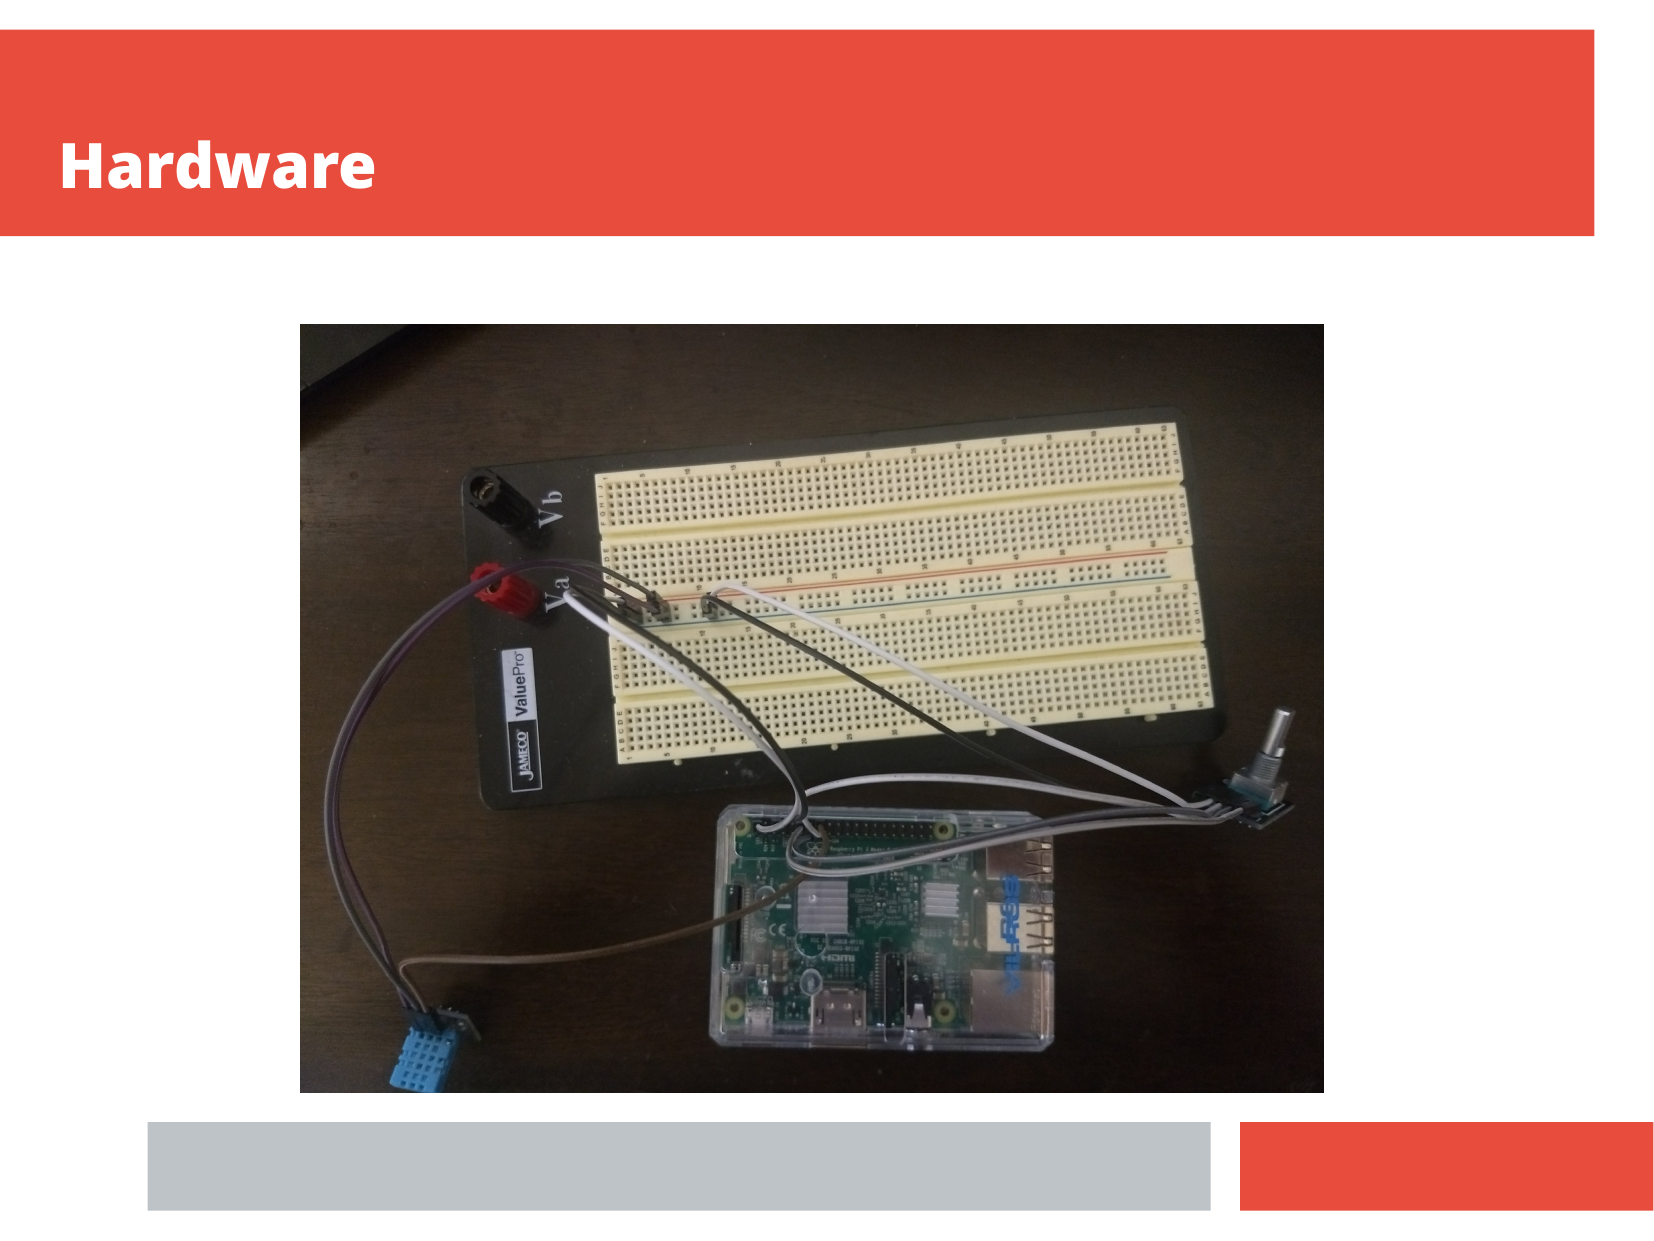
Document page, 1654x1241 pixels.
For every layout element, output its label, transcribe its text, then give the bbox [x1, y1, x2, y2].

title Hardware [59, 59, 1595, 207]
picture [300, 324, 1324, 1093]
